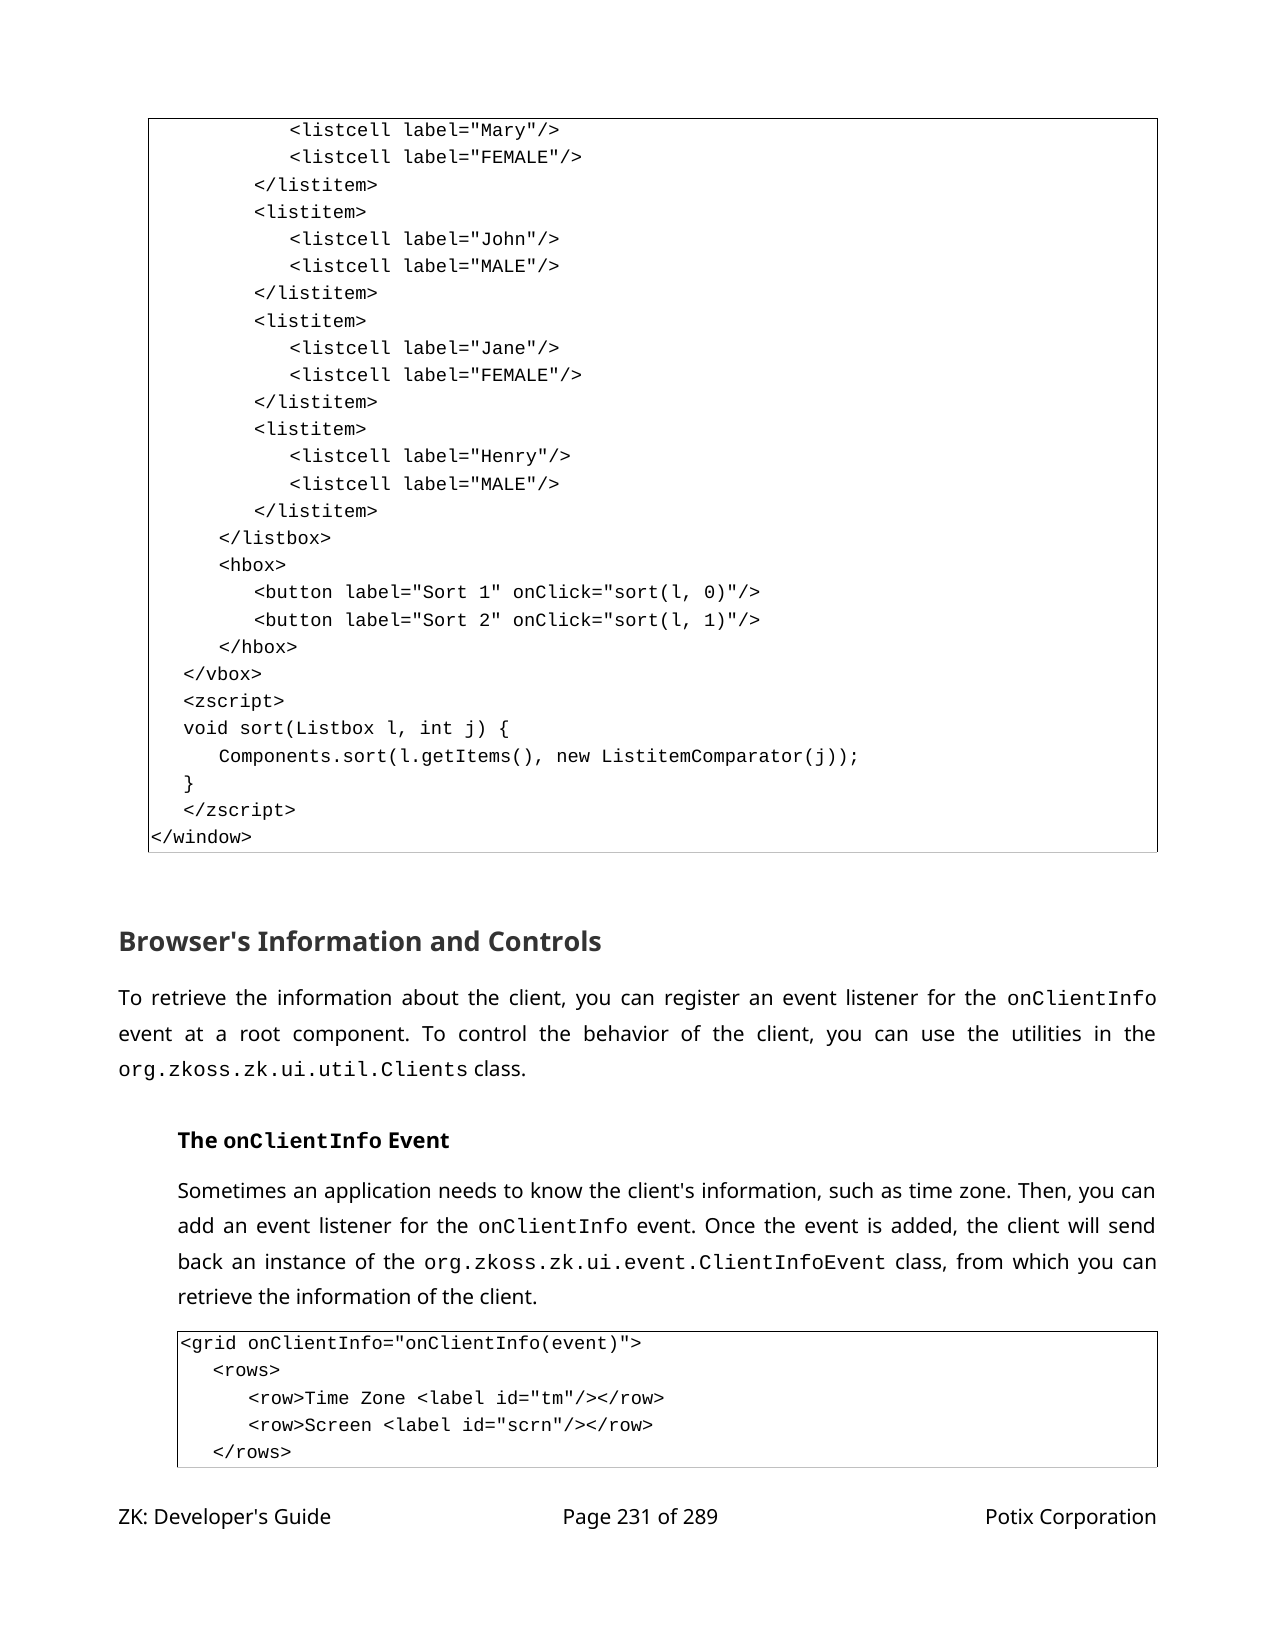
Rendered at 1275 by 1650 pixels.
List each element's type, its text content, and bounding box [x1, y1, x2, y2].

text </window> [149, 825, 1157, 852]
subtitle The onClientInfo Event [177, 1125, 1157, 1155]
text } [149, 771, 1157, 795]
text </listitem> [149, 390, 1157, 414]
text </rows> [178, 1440, 1157, 1467]
text <listcell label="FEMALE"/> [149, 363, 1157, 387]
text <listcell label="Jane"/> [149, 336, 1157, 360]
text </vbox> [149, 662, 1157, 686]
text <listitem> [149, 200, 1157, 224]
text </listitem> [149, 499, 1157, 523]
text <listcell label="Henry"/> [149, 444, 1157, 469]
text <grid onClientInfo="onClientInfo(event)"> [178, 1332, 1157, 1355]
text <button label="Sort 1" onClick="sort(l, 0)"/> [149, 580, 1157, 604]
text Components.sort(l.getItems(), new ListitemComparator(j)); [149, 743, 1157, 768]
text </zscript> [149, 798, 1157, 822]
text <listcell label="Mary"/> [149, 119, 1157, 142]
text <listitem> [149, 417, 1157, 441]
text <listcell label="MALE"/> [149, 472, 1157, 496]
text To retrieve the information about the client, you can register an event listener for the onClientInfo event at a root component. To control the behavior of the client, you can use the utilities in the org.zkoss.zk.ui.util.Clients class. [118, 983, 1157, 1083]
subtitle Browser's Information and Controls [118, 923, 1157, 960]
text <hbox> [149, 553, 1157, 577]
text void sort(Listbox l, int j) { [149, 716, 1157, 741]
text </listitem> [149, 281, 1157, 306]
text </listitem> [149, 172, 1157, 197]
text <row>Time Zone <label id="tm"/></row> [178, 1386, 1157, 1410]
text <rows> [178, 1358, 1157, 1383]
text <zscript> [149, 689, 1157, 713]
text <row>Screen <label id="scrn"/></row> [178, 1413, 1157, 1437]
text <listcell label="John"/> [149, 227, 1157, 251]
text <listcell label="MALE"/> [149, 254, 1157, 278]
text Sometimes an application needs to know the client's information, such as time zone. Then, you can add an event listener for the onClientInfo event. Once the event is added, the client will send back an instance of the org.zkoss.zk.ui.event.ClientInfoEvent class, from which you can retrieve the information of the client. [177, 1176, 1157, 1311]
text </hbox> [149, 635, 1157, 659]
text <listitem> [149, 308, 1157, 333]
text <listcell label="FEMALE"/> [149, 145, 1157, 169]
text </listbox> [149, 526, 1157, 550]
text <button label="Sort 2" onClick="sort(l, 1)"/> [149, 607, 1157, 632]
